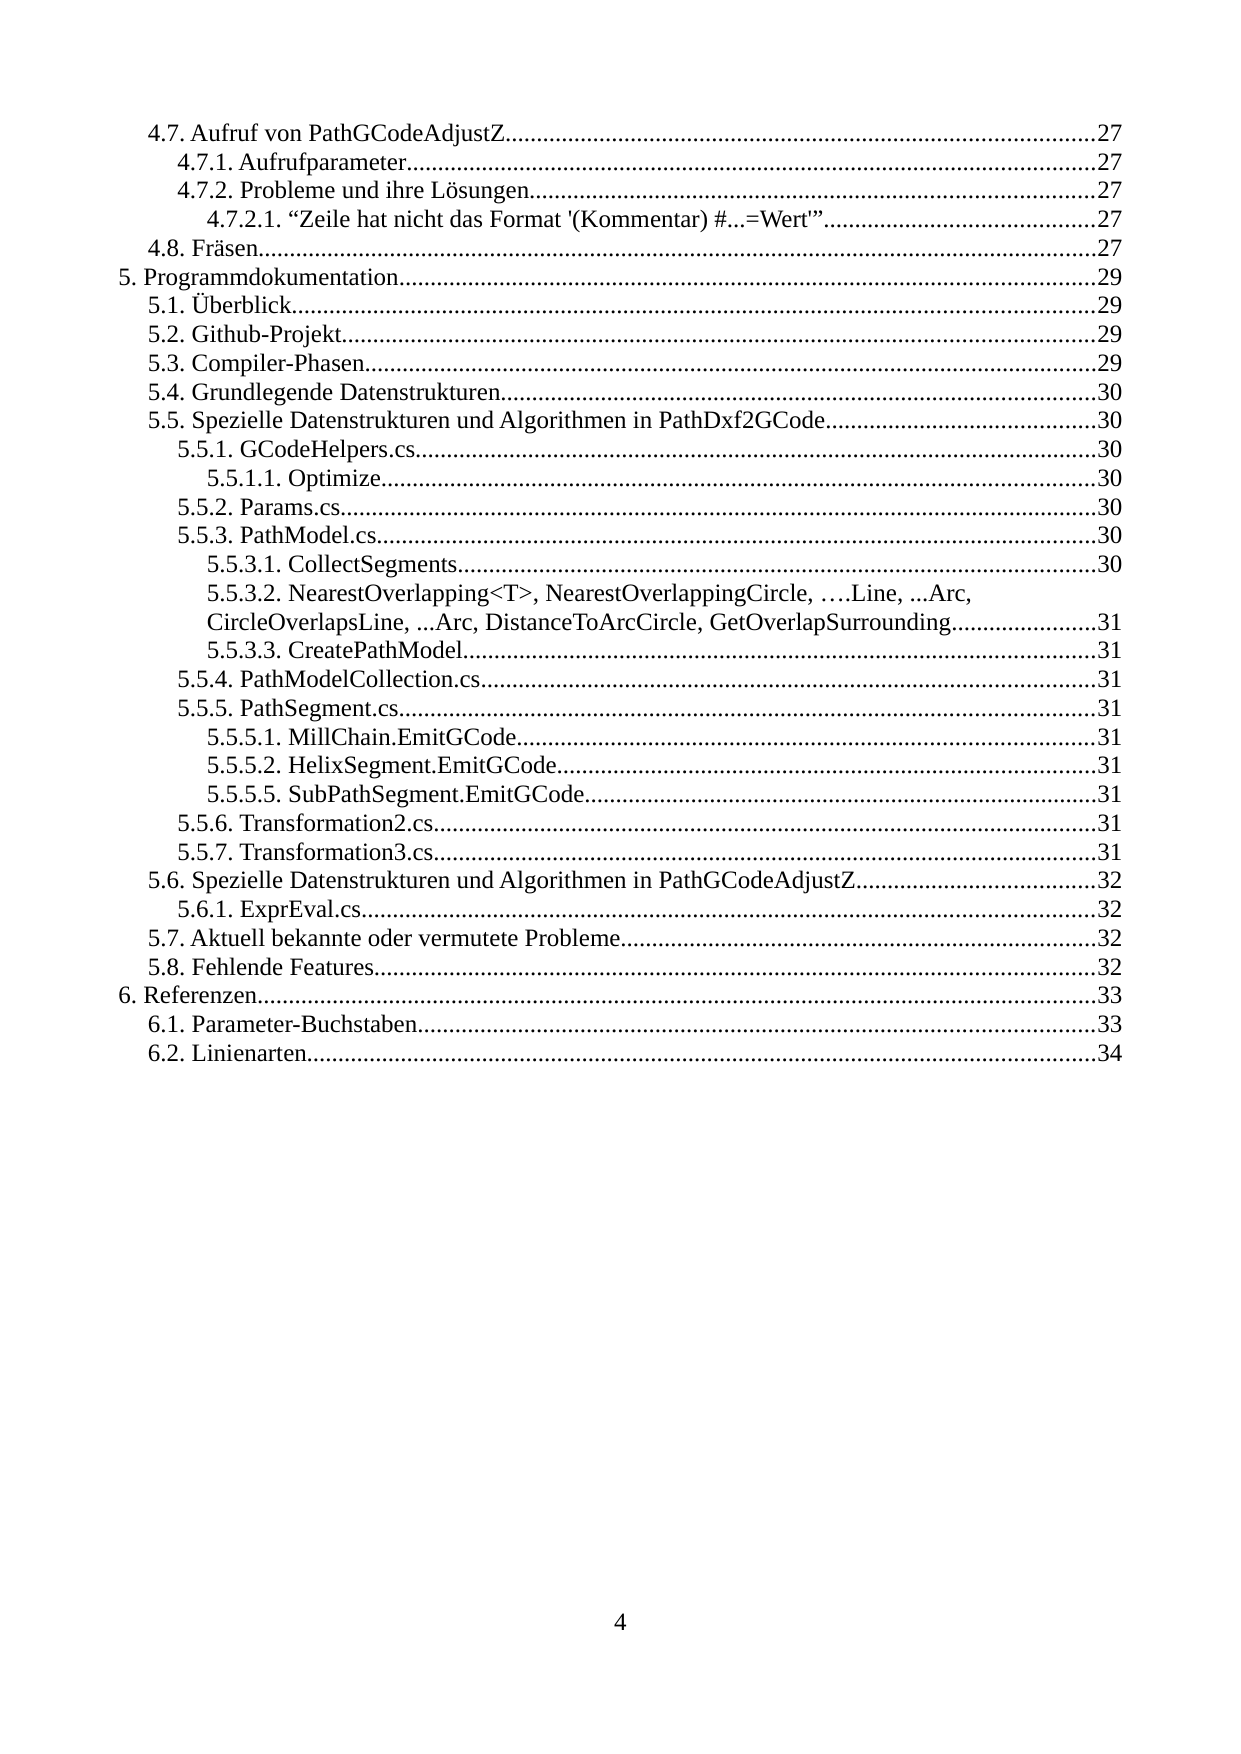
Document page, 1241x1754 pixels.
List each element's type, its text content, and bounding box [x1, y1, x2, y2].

text 4.8. Fräsen 27 [148, 233, 1122, 262]
text 5.5.3.1. CollectSegments 30 [207, 549, 1122, 578]
text 5.6. Spezielle Datenstrukturen und Algorithmen in PathGCodeAdjustZ 32 [148, 866, 1122, 894]
text 5.5.5. PathSegment.cs 31 [177, 693, 1122, 722]
text 6. Referenzen 33 [118, 981, 1122, 1009]
text 5.3. Compiler-Phasen 29 [148, 348, 1122, 377]
text 6.2. Linienarten 34 [148, 1038, 1122, 1067]
text 6.1. Parameter-Buchstaben 33 [148, 1009, 1122, 1038]
text 5.1. Überblick 29 [148, 291, 1122, 319]
text 5.5.5.1. MillChain.EmitGCode 31 [207, 722, 1122, 751]
text 5.5.6. Transformation2.cs 31 [177, 808, 1122, 837]
text 4.7.2. Probleme und ihre Lösungen 27 [177, 176, 1122, 204]
text 5. Programmdokumentation 29 [118, 262, 1122, 291]
text 5.5.2. Params.cs 30 [177, 492, 1122, 521]
text 5.4. Grundlegende Datenstrukturen 30 [148, 377, 1122, 406]
text 5.5.3.3. CreatePathModel 31 [207, 636, 1122, 664]
text 5.5.7. Transformation3.cs 31 [177, 837, 1122, 866]
text 5.5.4. PathModelCollection.cs 31 [177, 664, 1122, 693]
text 5.5.1.1. Optimize 30 [207, 463, 1122, 492]
text 5.5.5.5. SubPathSegment.EmitGCode 31 [207, 779, 1122, 808]
text 5.8. Fehlende Features 32 [148, 952, 1122, 981]
text 4.7.2.1. “Zeile hat nicht das Format '(Kommentar) #...=Wert'” 27 [207, 204, 1122, 233]
text 4.7. Aufruf von PathGCodeAdjustZ 27 [148, 118, 1122, 147]
text 5.6.1. ExprEval.cs 32 [177, 894, 1122, 923]
text 5.5. Spezielle Datenstrukturen und Algorithmen in PathDxf2GCode 30 [148, 406, 1122, 434]
text 5.5.1. GCodeHelpers.cs 30 [177, 434, 1122, 463]
text 5.5.5.2. HelixSegment.EmitGCode 31 [207, 751, 1122, 779]
text 4.7.1. Aufrufparameter 27 [177, 147, 1122, 176]
text 5.2. Github-Projekt 29 [148, 319, 1122, 348]
text 5.7. Aktuell bekannte oder vermutete Probleme 32 [148, 923, 1122, 952]
text 5.5.3. PathModel.cs 30 [177, 521, 1122, 549]
text 5.5.3.2. NearestOverlapping<T>, NearestOverlappingCircle, ….Line, ...Arc, CircleOverlapsLine, ...Arc, DistanceToArcCircle, GetOverlapSurrounding 31 [207, 578, 1122, 636]
